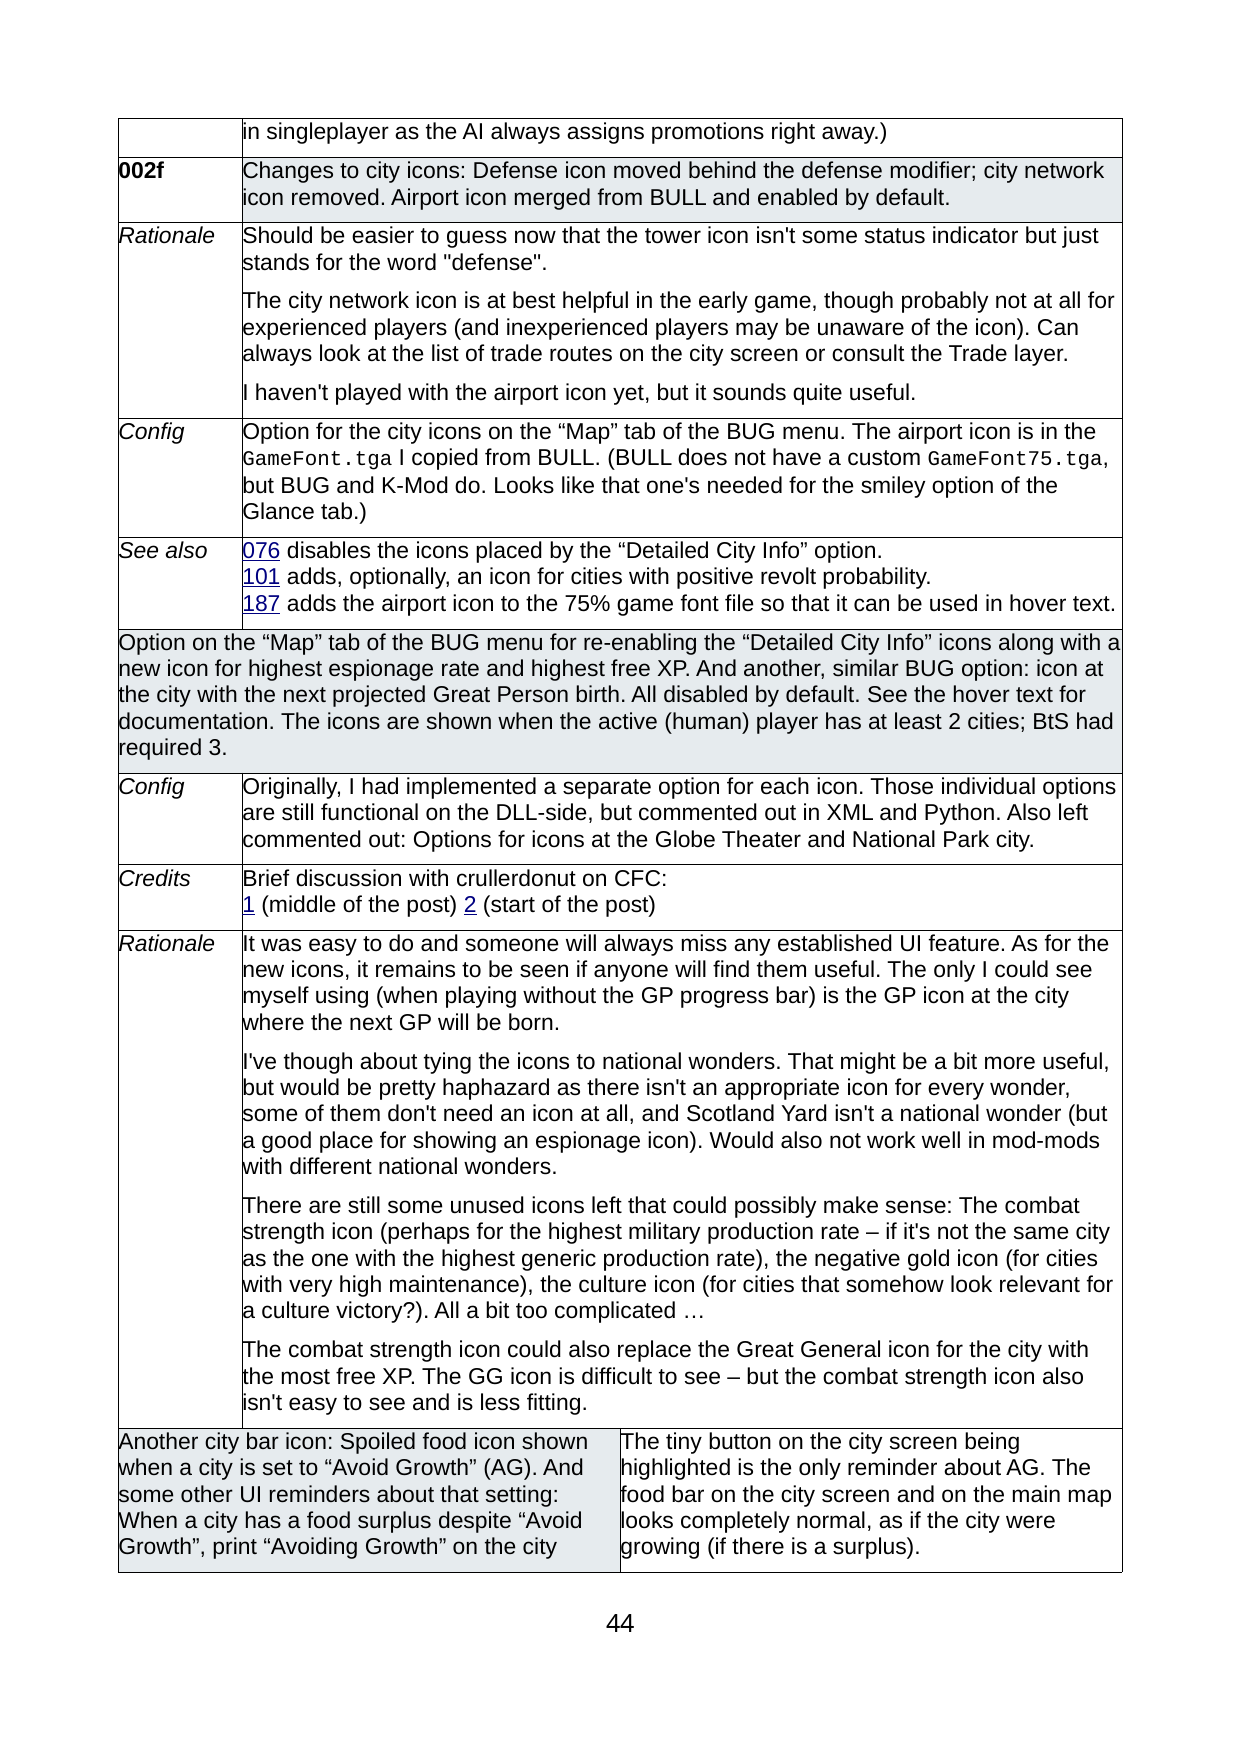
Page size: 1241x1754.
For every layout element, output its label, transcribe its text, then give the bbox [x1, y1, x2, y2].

table_cell Should be easier to guess now that the tower icon isn't some status indicator but just stands for the word "defense". The city network icon is at best helpful in the early game, though probably not at all for experienced players (and inexperienced players may be unaware of the icon). Can always look at the list of trade routes on the city screen or consult the Trade layer. I haven't played with the airport icon yet, but it sounds quite useful. [243, 223, 1122, 418]
table_cell Another city bar icon: Spoiled food icon shown when a city is set to “Avoid Growth” (AG). And some other UI reminders about that setting: When a city has a food surplus despite “Avoid Growth”, print “Avoiding Growth” on the city [119, 1429, 620, 1572]
table_cell in singleplayer as the AI always assigns promotions right away.) [243, 119, 1122, 157]
table_cell The tiny button on the city screen being highlighted is the only reminder about AG. The food bar on the city screen and on the main map looks completely normal, as if the city were growing (if there is a surplus). [621, 1429, 1122, 1572]
table_cell Option on the “Map” tab of the BUG menu for re-enabling the “Detailed City Info” icons along with a new icon for highest espionage rate and highest free XP. And another, similar BUG option: icon at the city with the next projected Great Person birth. All disabled by default. See the hover text for documentation. The icons are shown when the active (human) player has at least 2 cities; BtS had required 3. [119, 630, 1122, 773]
table_cell 076 disables the icons placed by the “Detailed City Info” option. 101 adds, optionally, an icon for cities with positive revolt probability. 187 adds the airport icon to the 75% game font file so that it can be used in hover text. [243, 538, 1122, 628]
table_cell Originally, I had implemented a separate option for each icon. Those individual options are still functional on the DLL-side, but commented out in XML and Python. Also left commented out: Options for icons at the Globe Theater and National Park city. [243, 774, 1122, 864]
table_cell Config [119, 419, 242, 537]
table_cell Changes to city icons: Defense icon moved behind the defense modifier; city network icon removed. Airport icon merged from BULL and enabled by default. [243, 158, 1122, 222]
table_cell [119, 119, 242, 157]
table_cell Option for the city icons on the “Map” tab of the BUG menu. The airport icon is in the GameFont.tga I copied from BULL. (BULL does not have a custom GameFont75.tga, but BUG and K‑Mod do. Looks like that one's needed for the smiley option of the Glance tab.) [243, 419, 1122, 537]
table_cell It was easy to do and someone will always miss any established UI feature. As for the new icons, it remains to be seen if anyone will find them useful. The only I could see myself using (when playing without the GP progress bar) is the GP icon at the city where the next GP will be born. I've though about tying the icons to national wonders. That might be a bit more useful, but would be pretty haphazard as there isn't an appropriate icon for every wonder, some of them don't need an icon at all, and Scotland Yard isn't a national wonder (but a good place for showing an espionage icon). Would also not work well in mod-mods with different national wonders. There are still some unused icons left that could possibly make sense: The combat strength icon (perhaps for the highest military production rate – if it's not the same city as the one with the highest generic production rate), the negative gold icon (for cities with very high maintenance), the culture icon (for cities that somehow look relevant for a culture victory?). All a bit too complicated … The combat strength icon could also replace the Great General icon for the city with the most free XP. The GG icon is difficult to see – but the combat strength icon also isn't easy to see and is less fitting. [243, 931, 1122, 1428]
table_cell Brief discussion with crullerdonut on CFC: 1 (middle of the post) 2 (start of the post) [243, 865, 1122, 930]
table_cell 002f [119, 158, 242, 222]
table_cell See also [119, 538, 242, 628]
table_cell Credits [119, 865, 242, 930]
table_cell Rationale [119, 223, 242, 418]
table_cell Config [119, 774, 242, 864]
table_cell Rationale [119, 931, 242, 1428]
